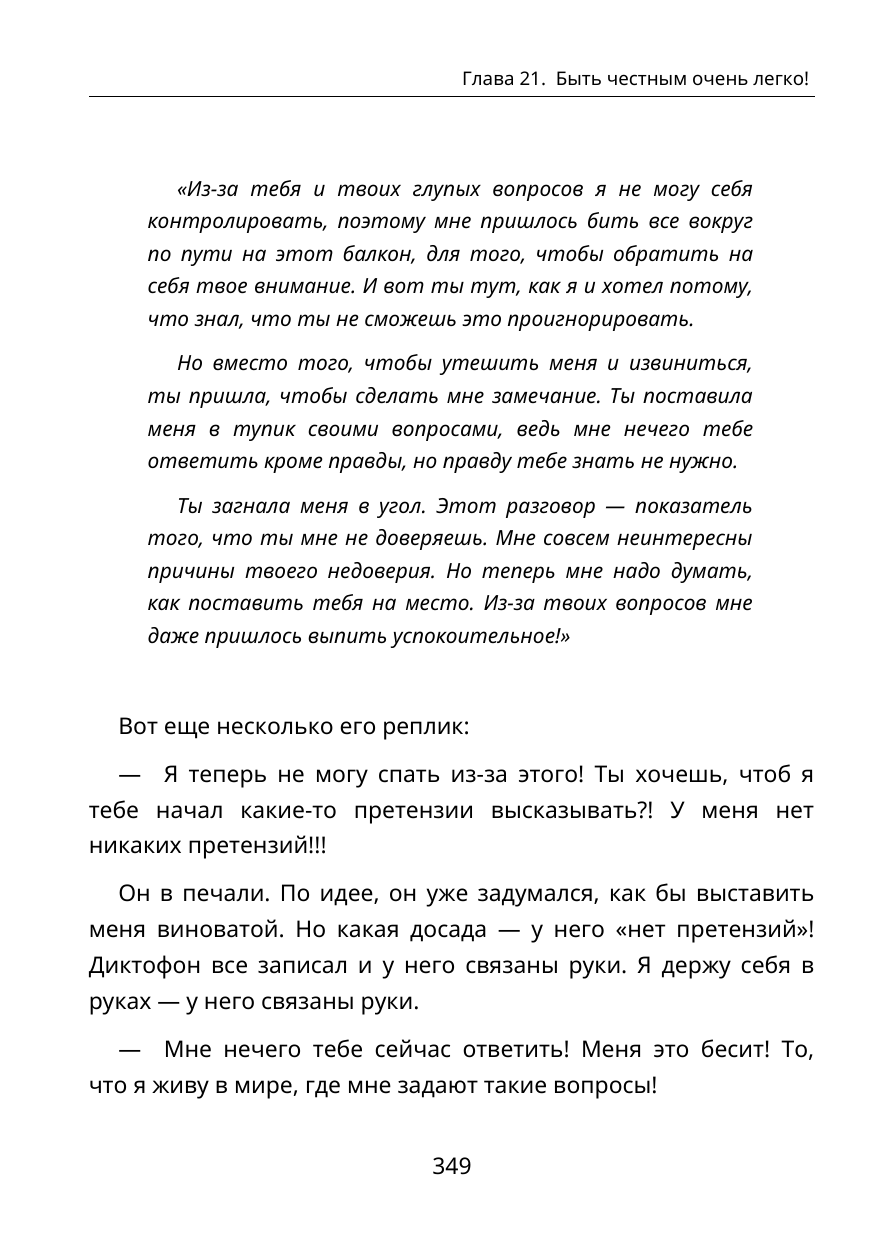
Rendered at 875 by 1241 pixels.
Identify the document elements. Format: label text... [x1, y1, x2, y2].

text Вот еще несколько его реплик: [88, 710, 815, 741]
text Но вместо того, чтобы утешить меня и извиниться, ты пришла, чтобы сделать мне замечание. Ты поставила меня в тупик своими вопросами, ведь мне нечего тебе ответить кроме правды, но правду тебе знать не нужно. [147, 348, 756, 475]
text Ты загнала меня в угол. Этот разговор — показатель того, что ты мне не доверяешь. Мне совсем неинтересны причины твоего недоверия. Но теперь мне надо думать, как поставить тебя на место. Из-за твоих вопросов мне даже пришлось выпить успокоительное!» [147, 491, 756, 649]
text Он в печали. По идее, он уже задумался, как бы выставить меня виноватой. Но какая досада — у него «нет претензий»! Диктофон все записал и у него связаны руки. Я держу себя в руках — у него связаны руки. [88, 877, 815, 1016]
list Мне нечего тебе сейчас ответить! Меня это бесит! То, что я живу в мире, где мне задают такие вопросы! [88, 1033, 815, 1100]
text «Из-за тебя и твоих глупых вопросов я не могу себя контролировать, поэтому мне пришлось бить все вокруг по пути на этот балкон, для того, чтобы обратить на себя твое внимание. И вот ты тут, как я и хотел потому, что знал, что ты не сможешь это проигнорировать. [147, 174, 756, 333]
list Я теперь не могу спать из-за этого! Ты хочешь, чтоб я тебе начал какие-то претензии высказывать?! У меня нет никаких претензий!!! [88, 758, 815, 861]
